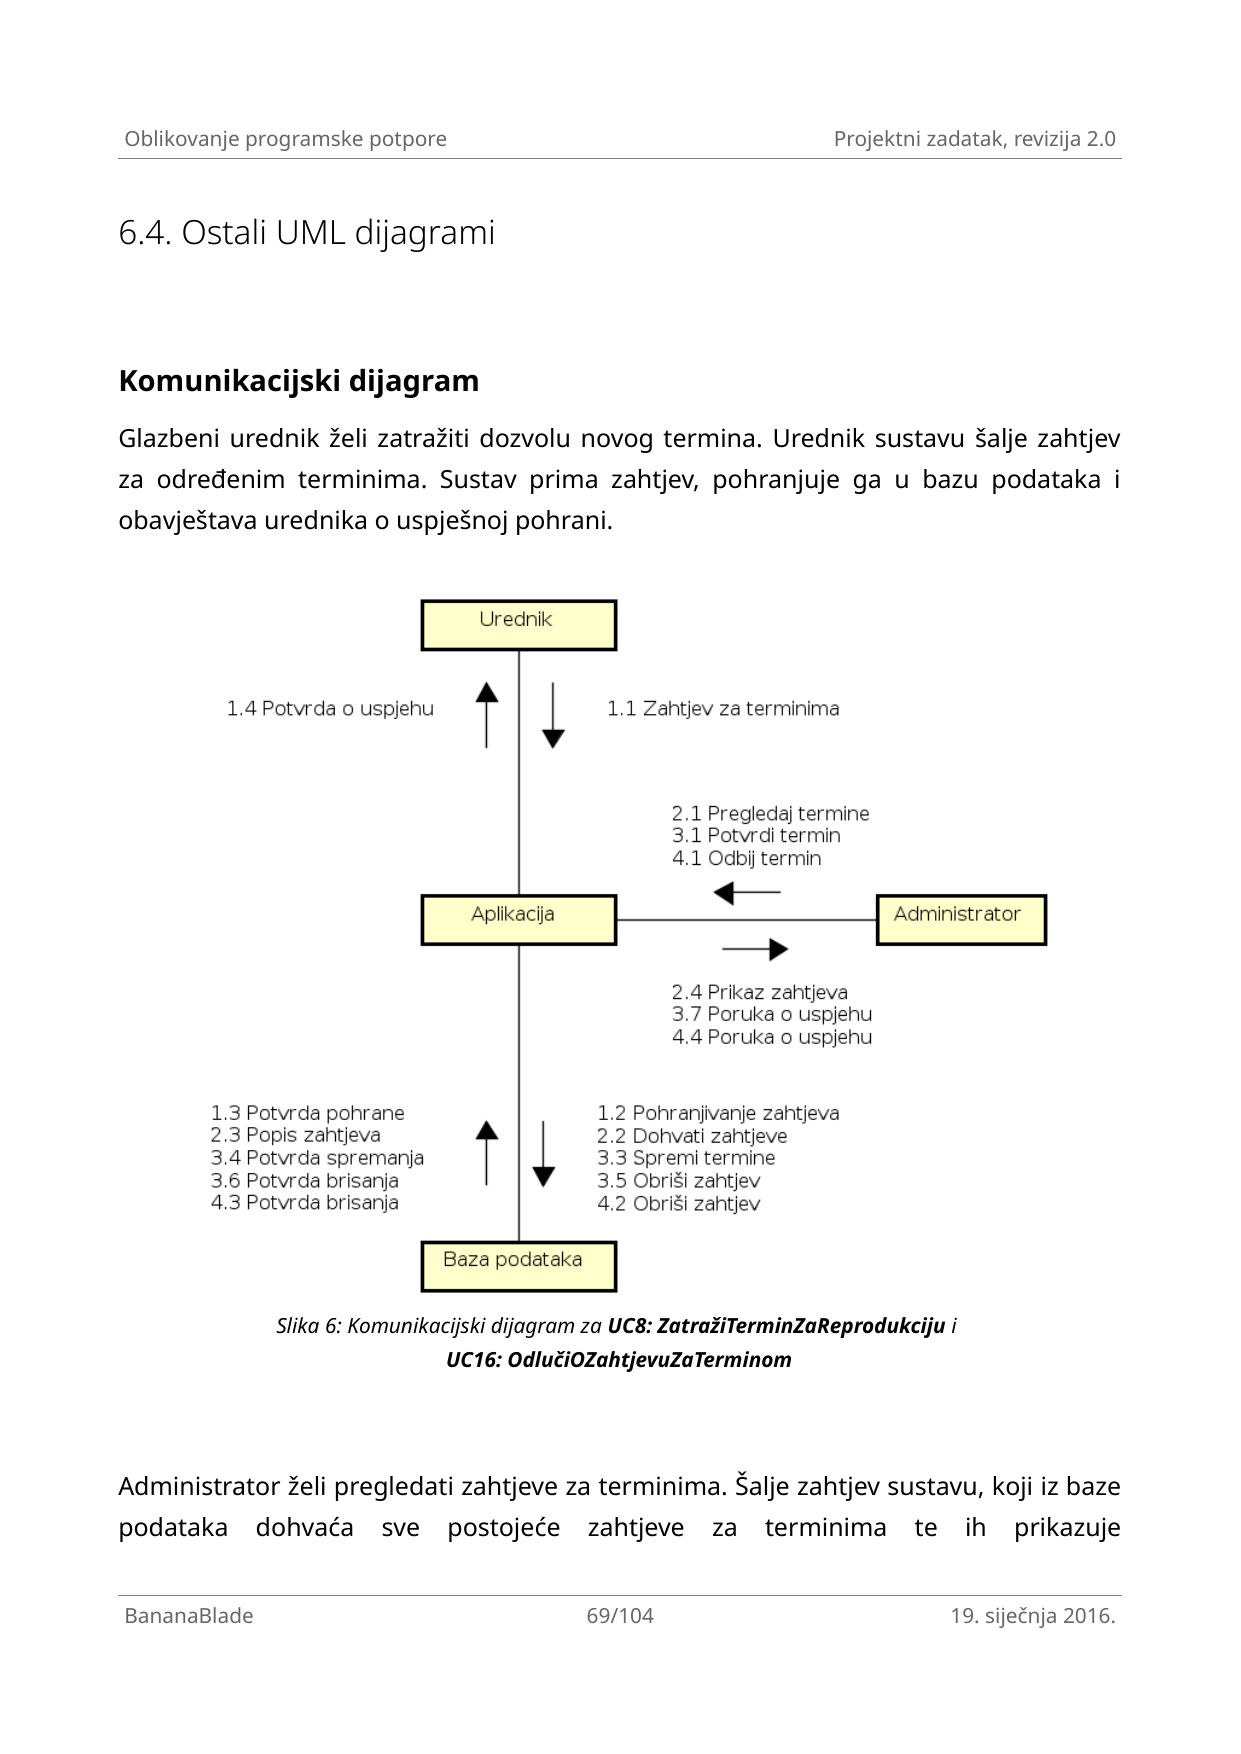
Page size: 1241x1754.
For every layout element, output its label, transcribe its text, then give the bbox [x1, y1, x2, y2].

subtitle 6.4. Ostali UML dijagrami [118, 209, 1122, 254]
subtitle Komunikacijski dijagram [118, 361, 1122, 400]
text Administrator želi pregledati zahtjeve za terminima. Šalje zahtjev sustavu, koji iz baze podataka dohvaća sve postojeće zahtjeve za terminima te ih prikazuje [118, 1469, 1122, 1543]
text Slika 6: Komunikacijski dijagram za UC8: ZatražiTerminZaReprodukciju i UC16: OdlučiOZahtjevuZaTerminom [118, 1306, 1122, 1374]
text Glazbeni urednik želi zatražiti dozvolu novog termina. Urednik sustavu šalje zahtjev za određenim terminima. Sustav prima zahtjev, pohranjuje ga u bazu podataka i obavještava urednika o uspješnoj pohrani. [118, 421, 1122, 537]
picture [178, 585, 1062, 1306]
